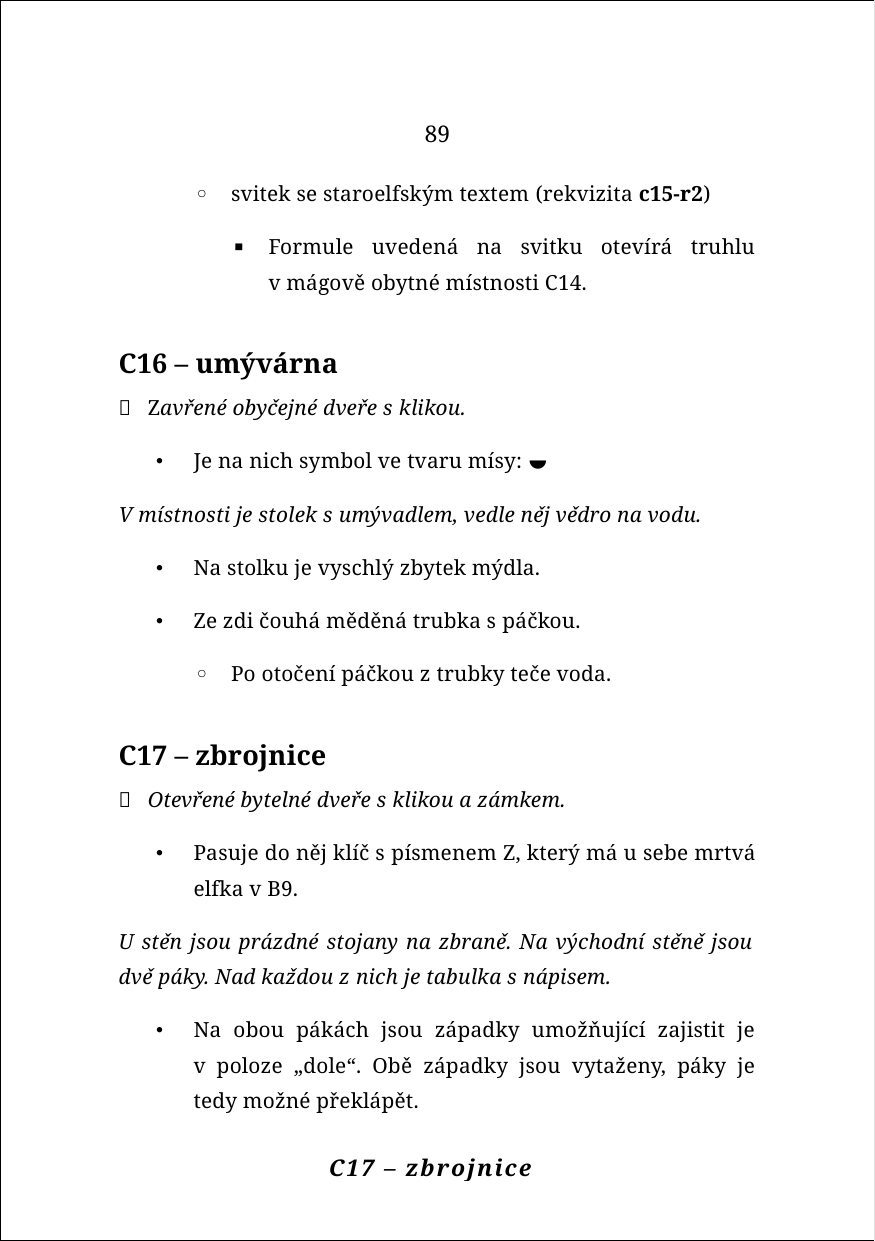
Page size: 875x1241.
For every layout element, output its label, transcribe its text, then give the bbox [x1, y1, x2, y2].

subtitle C16 – umývárna [118, 344, 756, 381]
list Formule uvedená na svitku otevírá truhlu v⁠ mágově obytné místnosti C14. [231, 232, 756, 296]
list Na obou pákách jsou západky umožňující zajistit je v⁠ poloze „dole“. Obě západky jsou vytaženy, páky je tedy možné překlápět. [156, 1016, 756, 1115]
list svitek se staroelfským textem (rekvizita c15-r2) [193, 179, 756, 207]
list Ze zdi čouhá měděná trubka s⁠ páčkou. [156, 606, 756, 634]
list Je na nich symbol ve tvaru mísy: ⯋ [156, 446, 756, 475]
list Pasuje do něj klíč s⁠ písmenem Z, který má u⁠ sebe mrtvá elfka v⁠ B9. [156, 838, 756, 902]
text U⁠ stěn jsou prázdné stojany na zbraně. Na východní stěně jsou dvě páky. Nad každou z⁠ nich je tabulka s⁠ nápisem. [118, 927, 756, 991]
text V⁠ místnosti je stolek s⁠ umývadlem, vedle něj vědro na vodu. [118, 500, 756, 528]
subtitle C17 – zbrojnice [118, 736, 756, 773]
text 🚪 Otevřené bytelné dveře s⁠ klikou a⁠ zámkem. [118, 785, 756, 813]
list Po otočení páčkou z⁠ trubky teče voda. [193, 659, 756, 688]
text 🚪 Zavřené obyčejné dveře s⁠ klikou. [118, 393, 756, 422]
list Na stolku je vyschlý zbytek mýdla. [156, 553, 756, 581]
